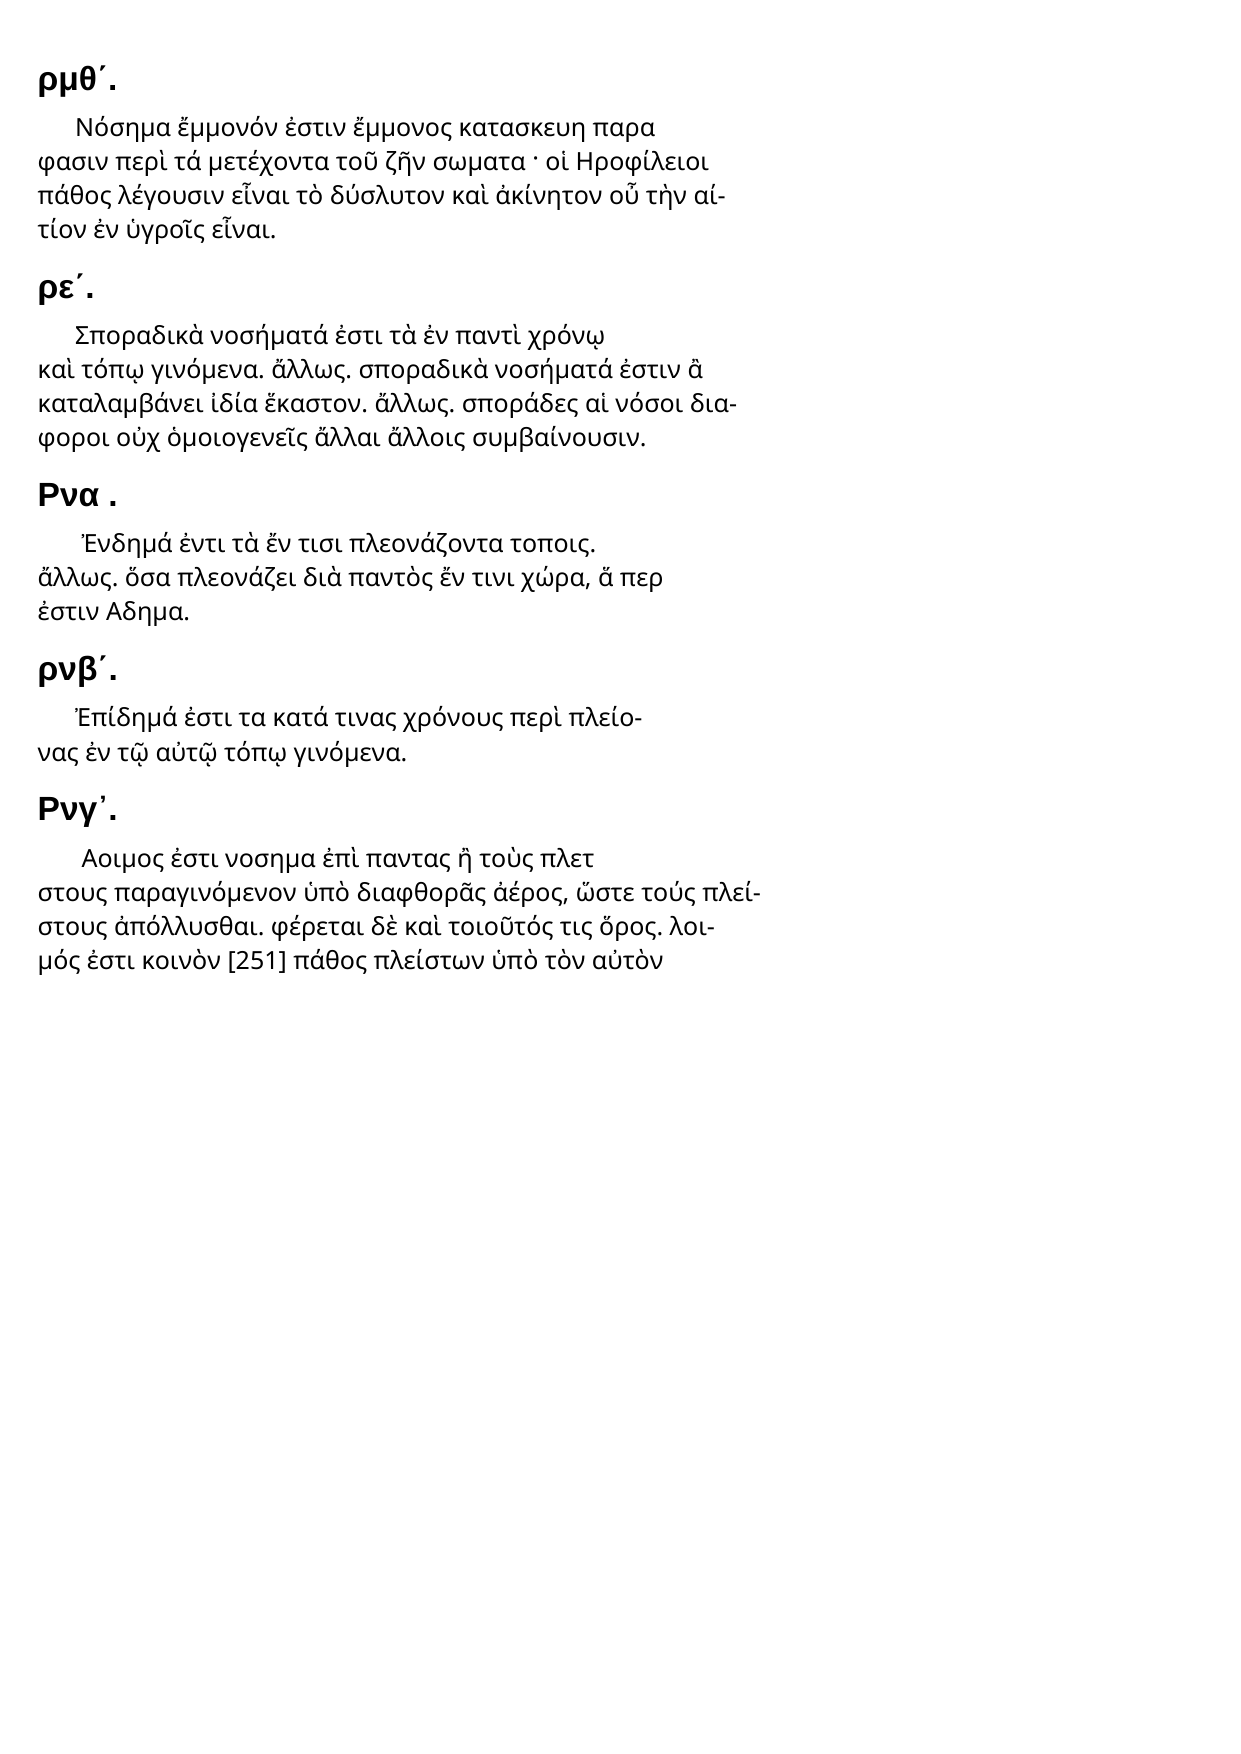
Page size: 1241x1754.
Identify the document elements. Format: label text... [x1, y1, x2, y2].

text Ἐπίδημά ἐστι τα κατά τινας χρόνους περὶ πλείο- νας ἐν τῷ αὐτῷ τόπῳ γινόμενα. [37, 700, 1203, 768]
text Αοιμος ἐστι νοσημα ἐπὶ παντας ἢ τοὺς πλετ στους παραγινόμενον ὑπὸ διαφθορᾶς ἀέρος, ὥστε τούς πλεί- στους ἀπόλλυσθαι. φέρεται δὲ καὶ τοιοῦτός τις ὅρος. λοι- μός ἐστι κοινὸν [251] πάθος πλείστων ὑπὸ τὸν αὐτὸν [37, 840, 1203, 976]
subtitle ρμθ΄. [37, 58, 1203, 97]
subtitle Ρνα . [37, 475, 1203, 513]
subtitle Ρνγ᾽. [37, 789, 1203, 828]
text Σποραδικὰ νοσήματά ἐστι τὰ ἐν παντὶ χρόνῳ καὶ τόπῳ γινόμενα. ἄλλως. σποραδικὰ νοσήματά ἐστιν ἂ καταλαμβάνει ἰδία ἕκαστον. ἄλλως. σποράδες αἱ νόσοι δια- φοροι οὐχ ὁμοιογενεῖς ἄλλαι ἄλλοις συμβαίνουσιν. [37, 318, 1203, 454]
subtitle ρε΄. [37, 267, 1203, 305]
text Ἐνδημά ἐντι τὰ ἔν τισι πλεονάζοντα τοποις. ἄλλως. ὅσα πλεονάζει διὰ παντὸς ἔν τινι χώρα, ἅ περ ἐστιν Αδημα. [37, 526, 1203, 628]
subtitle ρνβ΄. [37, 649, 1203, 688]
text Νόσημα ἔμμονόν ἐστιν ἔμμονος κατασκευη παρα φασιν περὶ τά μετέχοντα τοῦ ζῆν σωματα · οἱ Ηροφίλειοι πάθος λέγουσιν εἶναι τὸ δύσλυτον καὶ ἀκίνητον οὖ τὴν αί- τίον ἐν ὑγροῖς εἶναι. [37, 109, 1203, 246]
